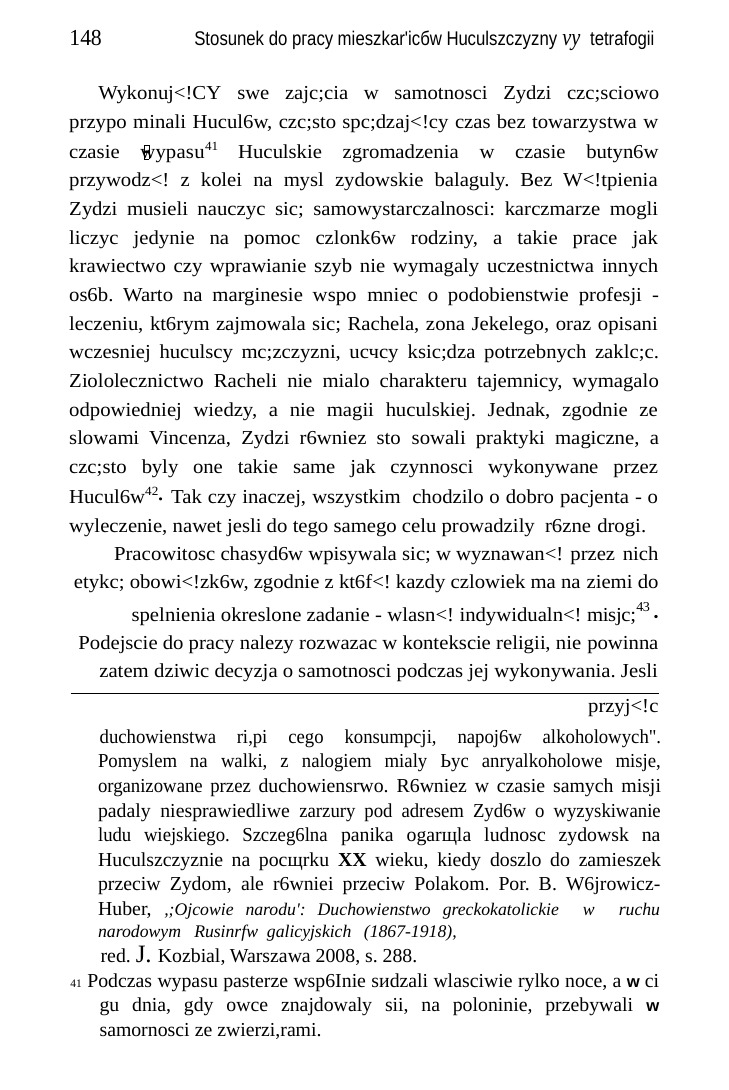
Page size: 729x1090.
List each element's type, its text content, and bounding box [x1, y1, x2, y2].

text red. J. Kozbial, Warszawa 2008, s. 288. [100, 943, 672, 967]
text 41 Podczas wypasu pasterze wsp6Inie sиdzali wlasciwie rylko noce, а w ci gu dnia, gdy owce znajdowaly sii, na poloninie, przebywali w samornosci ze zwierzi,rami. [70, 969, 659, 1041]
text 148 Stosunek do ргасу mieszkar'icбw Huculszczyzny vy tetrafogii [69, 23, 672, 50]
text duchowienstwa ri,pi cego konsumpcji, napoj6w alkoholowych". Pomyslem na walki, z nalogiem mialy Ьус anryalkoholowe misje, organizowane przez duchowiensrwo. R6wniez w czasie samych misji padaly niesprawiedliwe zarzury pod adresem Zyd6w о wyzyskiwanie ludu wiejskiego. Szczeg6lna panika ogarщla ludnosc zydowsk na Huculszczyznie na pocщrku ХХ wieku, kiedy doszlo do zamieszek przeciw Zydom, ale r6wniei przeciw Polakom. Por. В. W6jrowicz-Huber, ,;Ojcowie narodu': Duchowienstwo greckokatolickie w ruchu narodowym Rusinrfw galicyjskich (1867-1918), [98, 725, 661, 942]
text Pracowitosc chasyd6w wpisywala sic; w wyznawan<! przez nich etykc; obowi<!zk6w, zgodnie z kt6f<! kazdy czlowiek ma na ziemi do spelnienia okreslone zadanie - wlasn<! indywidualn<! misjc;43 • Podejscie do pracy nalezy rozwazac w kontekscie religii, nie powinna zatem dziwic decyzja о samotnosci podczas jej wykonywania. Jesli przyj<!c [69, 542, 658, 717]
text Wykonuj<!CY swe zajc;cia w samotnosci Zydzi czc;sciowo przypo­ minali Hucul6w, czc;sto spc;dzaj<!cy czas bez towarzystwa w czasie wypasu41 Huculskie zgromadzenia w czasie butyn6w przywodz<! z kolei na mysl zydowskie balaguly. Bez W<!tpienia Zydzi musieli nauczyc sic; samowystarczalnosci: karczmarze mogli liczyc jedynie na pomoc czlonk6w rodziny, а takie prace jak krawiectwo czy wprawianie szyb nie wymagaly uczestnictwa innych os6b. Warto na marginesie wspo­ mniec о podobienstwie profesji - leczeniu, kt6rym zajmowala sic; Rachela, zona Jekelego, oraz opisani wczesniej huculscy mc;zczyzni, uсчсу ksic;dza potrzebnych zaklc;c. Ziololecznictwo Racheli nie mialo charakteru tajemnicy, wymagalo odpowiedniej wiedzy, а nie magii huculskiej. Jednak, zgodnie ze slowami Vincenza, Zydzi r6wniez sto­ sowali praktyki magiczne, а czc;sto byly one takie same jak czynnosci wykonywane przez Hucul6w42• Tak czy inaczej, wszystkim chodzilo о dobro pacjenta - о wyleczenie, nawet jesli do tego samego celu prowadzily r6zne drogi. [69, 81, 659, 537]
